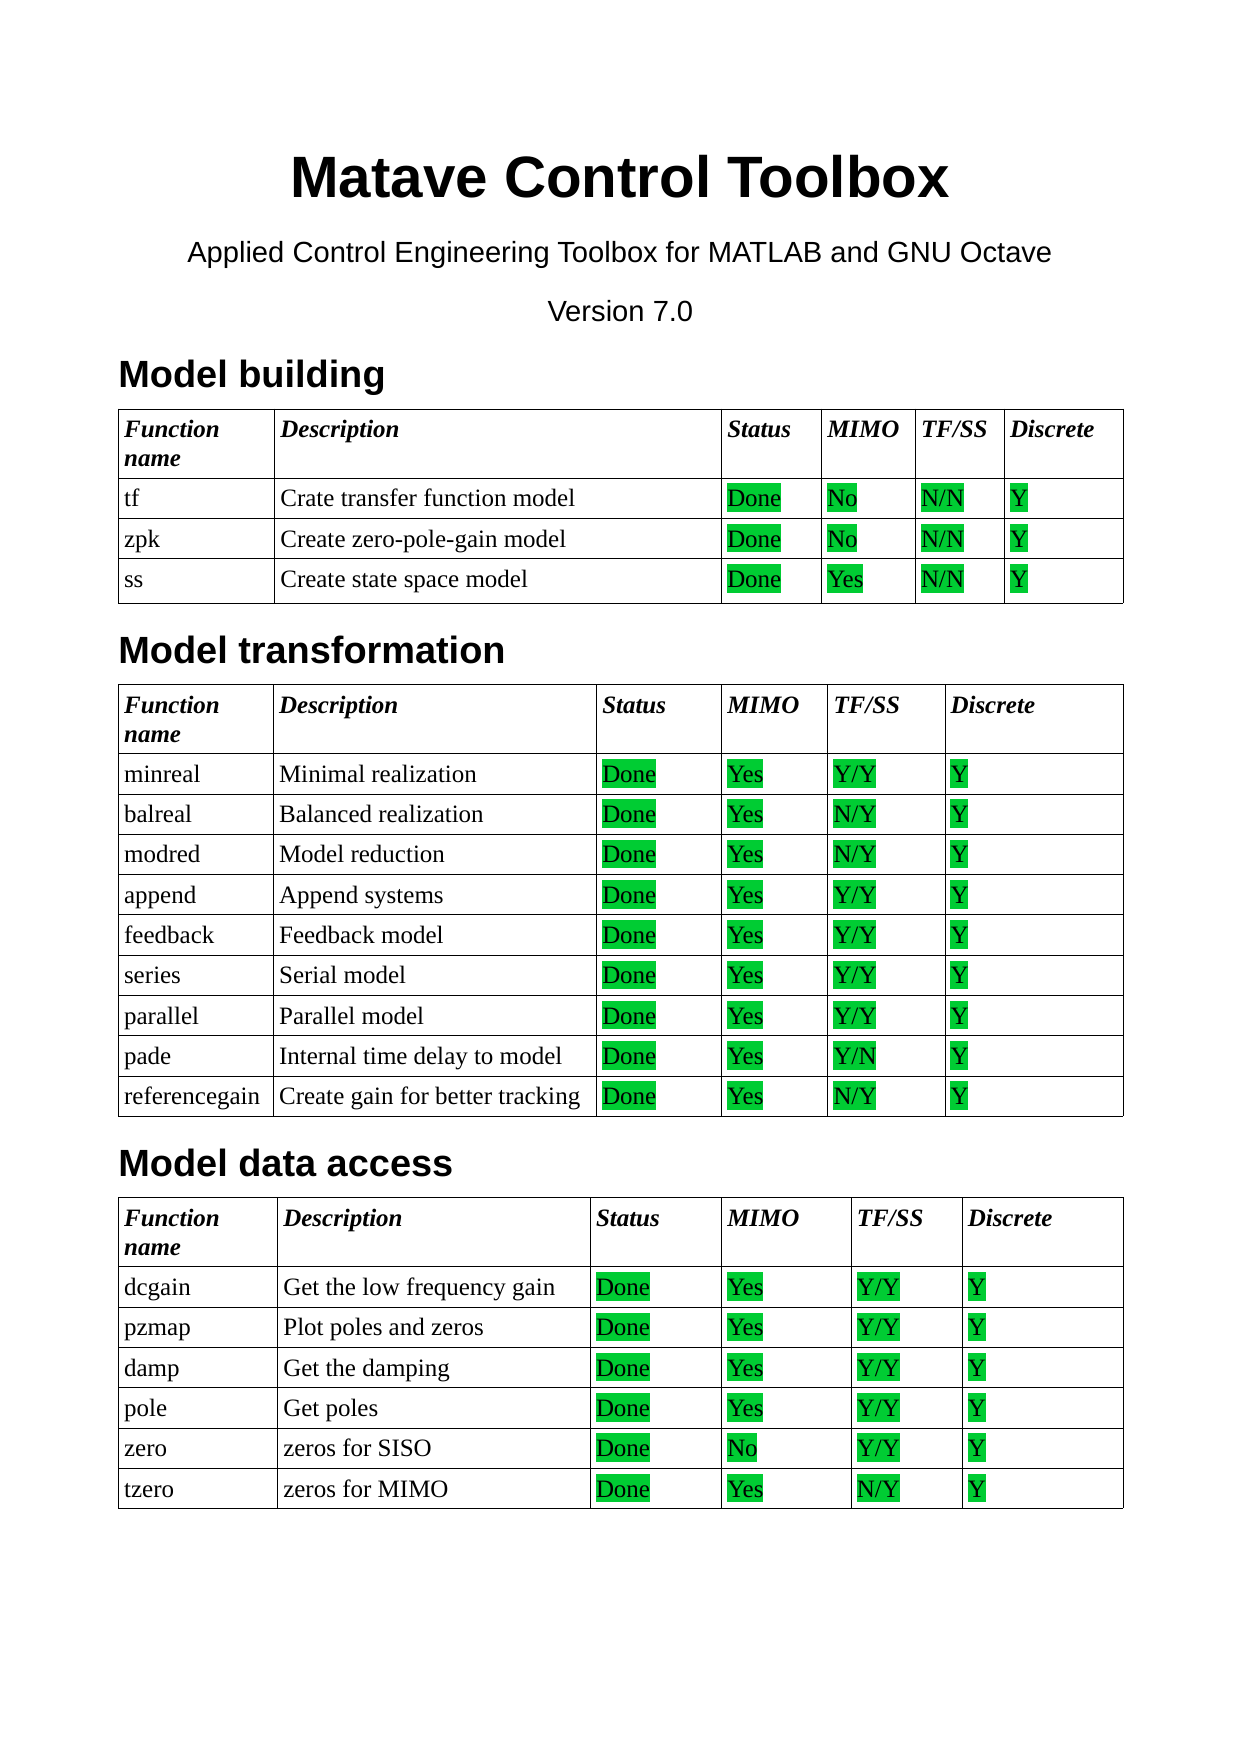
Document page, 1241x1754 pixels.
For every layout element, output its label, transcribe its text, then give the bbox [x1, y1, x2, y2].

table_header TF/SS [852, 1198, 962, 1266]
table_cell Y/Y [828, 915, 945, 955]
table_cell Done [597, 875, 721, 914]
table_cell Y [963, 1429, 1123, 1468]
table_header Function name [119, 1198, 277, 1266]
table_cell pade [119, 1036, 273, 1076]
table_cell Get the low frequency gain [278, 1267, 590, 1307]
table_header MIMO [822, 410, 915, 477]
table_cell Y [1005, 519, 1123, 558]
table_cell Plot poles and zeros [278, 1308, 590, 1347]
table_cell Model reduction [274, 835, 596, 874]
subtitle Model transformation [118, 628, 1122, 672]
table_cell Yes [722, 915, 827, 955]
table_cell Yes [722, 1267, 851, 1307]
table_cell Y [946, 754, 1123, 793]
table_cell parallel [119, 996, 273, 1035]
table_cell zeros for MIMO [278, 1469, 590, 1508]
table_cell Yes [722, 1469, 851, 1508]
table_cell Yes [722, 956, 827, 995]
table_cell Done [722, 519, 821, 558]
table_header MIMO [722, 1198, 851, 1266]
table_cell Yes [722, 754, 827, 793]
table_cell Y [946, 875, 1123, 914]
table_cell zpk [119, 519, 274, 558]
table_cell Get the damping [278, 1348, 590, 1387]
table_cell Y [1005, 559, 1123, 603]
table_cell Y [946, 1077, 1123, 1116]
table_cell Y [963, 1348, 1123, 1387]
table_cell N/N [916, 479, 1004, 518]
table_cell Done [597, 956, 721, 995]
table_cell Done [597, 915, 721, 955]
table_cell append [119, 875, 273, 914]
table_cell referencegain [119, 1077, 273, 1116]
table_header Function name [119, 410, 274, 477]
table_header Description [278, 1198, 590, 1266]
table_header TF/SS [828, 685, 945, 753]
table_cell tzero [119, 1469, 277, 1508]
table_cell Done [722, 559, 821, 603]
table_header Discrete [1005, 410, 1123, 477]
table_cell No [722, 1429, 851, 1468]
table_cell Done [591, 1267, 721, 1307]
table_cell balreal [119, 795, 273, 834]
table_cell Done [591, 1388, 721, 1427]
table_cell Done [597, 1036, 721, 1076]
table_cell Done [597, 1077, 721, 1116]
table_cell minreal [119, 754, 273, 793]
table_cell Yes [722, 1308, 851, 1347]
table_cell Y [946, 1036, 1123, 1076]
table_cell feedback [119, 915, 273, 955]
table_header Description [274, 685, 596, 753]
table_cell Y/Y [852, 1388, 962, 1427]
table_cell Parallel model [274, 996, 596, 1035]
table_cell Yes [722, 875, 827, 914]
table_header Status [597, 685, 721, 753]
table_cell Y/N [828, 1036, 945, 1076]
table_cell Yes [822, 559, 915, 603]
table_cell Y [963, 1469, 1123, 1508]
table_cell Yes [722, 1077, 827, 1116]
table_cell Done [597, 996, 721, 1035]
table_cell zero [119, 1429, 277, 1468]
table_cell Y/Y [828, 996, 945, 1035]
table_cell Done [597, 795, 721, 834]
table_cell Y/Y [828, 956, 945, 995]
table_cell Internal time delay to model [274, 1036, 596, 1076]
table_cell modred [119, 835, 273, 874]
table_header Discrete [963, 1198, 1123, 1266]
table_header Function name [119, 685, 273, 753]
table_header Status [591, 1198, 721, 1266]
table_cell pole [119, 1388, 277, 1427]
table_cell Y [1005, 479, 1123, 518]
table_cell Y [963, 1267, 1123, 1307]
table_cell Yes [722, 795, 827, 834]
table_cell Yes [722, 1036, 827, 1076]
table_cell Feedback model [274, 915, 596, 955]
table_cell Serial model [274, 956, 596, 995]
table_cell Y/Y [828, 754, 945, 793]
table_header MIMO [722, 685, 827, 753]
table_cell N/Y [828, 795, 945, 834]
table_header Discrete [946, 685, 1123, 753]
table_cell Y [946, 956, 1123, 995]
table_cell Y/Y [828, 875, 945, 914]
table_cell Y [946, 795, 1123, 834]
table_cell Yes [722, 996, 827, 1035]
table_cell Create state space model [275, 559, 721, 603]
table_cell Y/Y [852, 1348, 962, 1387]
table_header Description [275, 410, 721, 477]
table_cell dcgain [119, 1267, 277, 1307]
table_cell Yes [722, 835, 827, 874]
table_cell Done [591, 1469, 721, 1508]
table_cell Y/Y [852, 1308, 962, 1347]
table_cell Yes [722, 1348, 851, 1387]
table_cell series [119, 956, 273, 995]
table_cell Balanced realization [274, 795, 596, 834]
table_cell Done [591, 1429, 721, 1468]
table_cell No [822, 479, 915, 518]
table_header Status [722, 410, 821, 477]
table_cell Crate transfer function model [275, 479, 721, 518]
table_cell Done [597, 754, 721, 793]
title Matave Control Toolbox [118, 143, 1122, 210]
table_cell Yes [722, 1388, 851, 1427]
subtitle Applied Control Engineering Toolbox for MATLAB and GNU Octave [118, 235, 1122, 269]
table_cell N/N [916, 559, 1004, 603]
table_cell Y/Y [852, 1429, 962, 1468]
table_cell damp [119, 1348, 277, 1387]
table_cell N/Y [828, 835, 945, 874]
table_cell Get poles [278, 1388, 590, 1427]
table_cell N/Y [852, 1469, 962, 1508]
table_cell zeros for SISO [278, 1429, 590, 1468]
table_cell N/N [916, 519, 1004, 558]
table_cell Y [963, 1388, 1123, 1427]
subtitle Model building [118, 352, 1122, 396]
table_cell ss [119, 559, 274, 603]
table_cell Done [597, 835, 721, 874]
table_cell Done [722, 479, 821, 518]
table_cell Create zero-pole-gain model [275, 519, 721, 558]
table_cell Minimal realization [274, 754, 596, 793]
table_header TF/SS [916, 410, 1004, 477]
subtitle Model data access [118, 1141, 1122, 1185]
table_cell Y [946, 835, 1123, 874]
table_cell pzmap [119, 1308, 277, 1347]
table_cell Y [946, 996, 1123, 1035]
table_cell Append systems [274, 875, 596, 914]
subtitle Version 7.0 [118, 294, 1122, 327]
table_cell No [822, 519, 915, 558]
table_cell Done [591, 1348, 721, 1387]
table_cell Y/Y [852, 1267, 962, 1307]
table_cell Y [946, 915, 1123, 955]
table_cell Done [591, 1308, 721, 1347]
table_cell N/Y [828, 1077, 945, 1116]
table_cell tf [119, 479, 274, 518]
table_cell Y [963, 1308, 1123, 1347]
table_cell Create gain for better tracking [274, 1077, 596, 1116]
